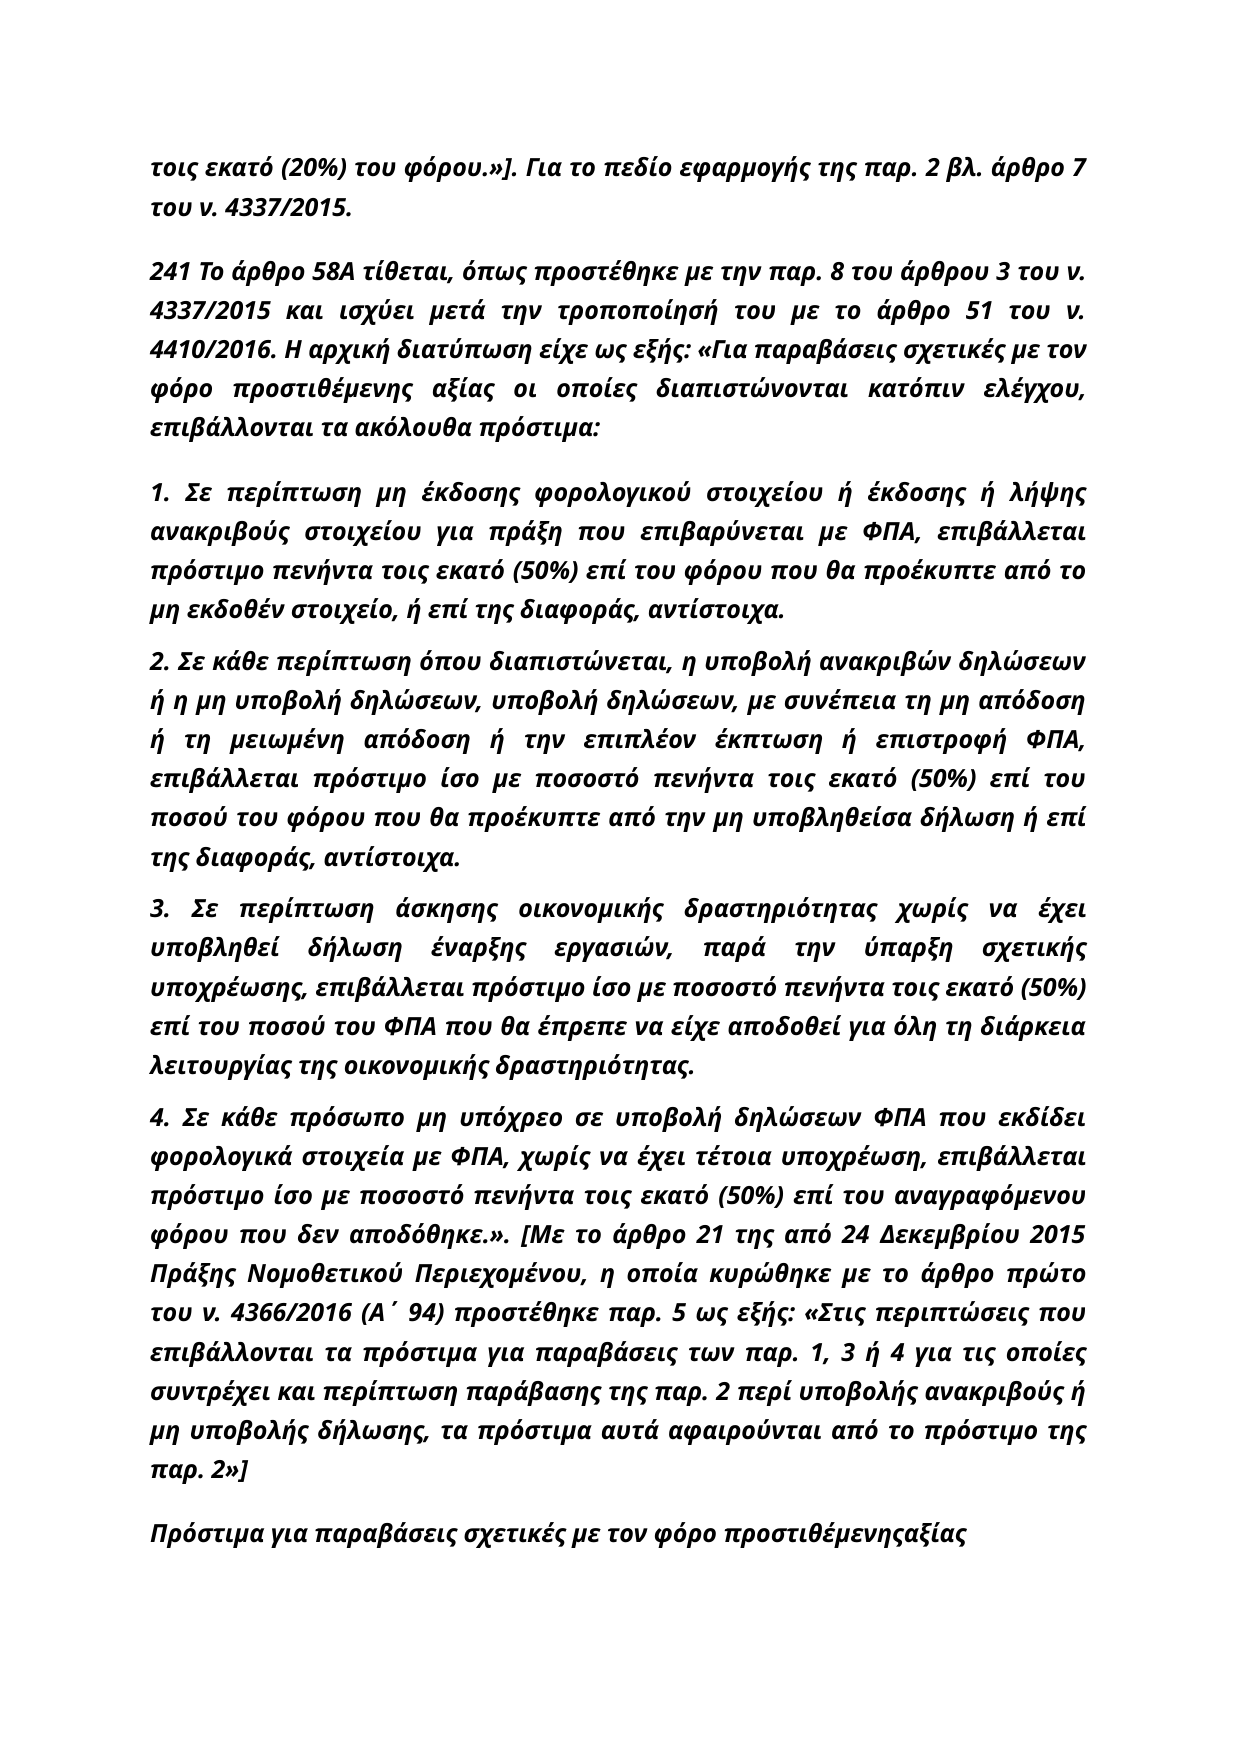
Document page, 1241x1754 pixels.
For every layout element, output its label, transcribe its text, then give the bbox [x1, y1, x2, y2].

text 2. Σε κάθε περίπτωση όπου διαπιστώνεται, η υποβολή ανακριβών δηλώσεων ή η μη υποβολή δηλώσεων, υποβολή δηλώσεων, με συνέπεια τη μη απόδοση ή τη μειωμένη απόδοση ή την επιπλέον έκπτωση ή επιστροφή ΦΠΑ, επιβάλλεται πρόστιμο ίσο με ποσοστό πενήντα τοις εκατό (50%) επί του ποσού του φόρου που θα προέκυπτε από την μη υποβληθείσα δήλωση ή επί της διαφοράς, αντίστοιχα. [150, 643, 1090, 873]
text 241 Το άρθρο 58Α τίθεται, όπως προστέθηκε με την παρ. 8 του άρθρου 3 του ν. 4337/2015 και ισχύει μετά την τροποποίησή του με το άρθρο 51 του ν. 4410/2016. Η αρχική διατύπωση είχε ως εξής: «Για παραβάσεις σχετικές με τον φόρο προστιθέμενης αξίας οι οποίες διαπιστώνονται κατόπιν ελέγχου, επιβάλλονται τα ακόλουθα πρόστιμα: [150, 253, 1090, 444]
text 4. Σε κάθε πρόσωπο μη υπόχρεο σε υποβολή δηλώσεων ΦΠΑ που εκδίδει φορολογικά στοιχεία με ΦΠΑ, χωρίς να έχει τέτοια υποχρέωση, επιβάλλεται πρόστιμο ίσο με ποσοστό πενήντα τοις εκατό (50%) επί του αναγραφόμενου φόρου που δεν αποδόθηκε.». [Με το άρθρο 21 της από 24 Δεκεμβρίου 2015 Πράξης Νομοθετικού Περιεχομένου, η οποία κυρώθηκε με το άρθρο πρώτο του ν. 4366/2016 (Α΄ 94) προστέθηκε παρ. 5 ως εξής: «Στις περιπτώσεις που επιβάλλονται τα πρόστιμα για παραβάσεις των παρ. 1, 3 ή 4 για τις οποίες συντρέχει και περίπτωση παράβασης της παρ. 2 περί υποβολής ανακριβούς ή μη υποβολής δήλωσης, τα πρόστιμα αυτά αφαιρούνται από το πρόστιμο της παρ. 2»] [150, 1099, 1090, 1486]
text 1. Σε περίπτωση μη έκδοσης φορολογικού στοιχείου ή έκδοσης ή λήψης ανακριβούς στοιχείου για πράξη που επιβαρύνεται με ΦΠΑ, επιβάλλεται πρόστιμο πενήντα τοις εκατό (50%) επί του φόρου που θα προέκυπτε από το μη εκδοθέν στοιχείο, ή επί της διαφοράς, αντίστοιχα. [150, 474, 1090, 626]
text Πρόστιμα για παραβάσεις σχετικές με τον φόρο προστιθέμενηςαξίας [150, 1516, 1090, 1550]
text 3. Σε περίπτωση άσκησης οικονομικής δραστηριότητας χωρίς να έχει υποβληθεί δήλωση έναρξης εργασιών, παρά την ύπαρξη σχετικής υποχρέωσης, επιβάλλεται πρόστιμο ίσο με ποσοστό πενήντα τοις εκατό (50%) επί του ποσού του ΦΠΑ που θα έπρεπε να είχε αποδοθεί για όλη τη διάρκεια λειτουργίας της οικονομικής δραστηριότητας. [150, 891, 1090, 1082]
text τοις εκατό (20%) του φόρου.»]. Για το πεδίο εφαρμογής της παρ. 2 βλ. άρθρο 7 του ν. 4337/2015. [150, 150, 1090, 223]
